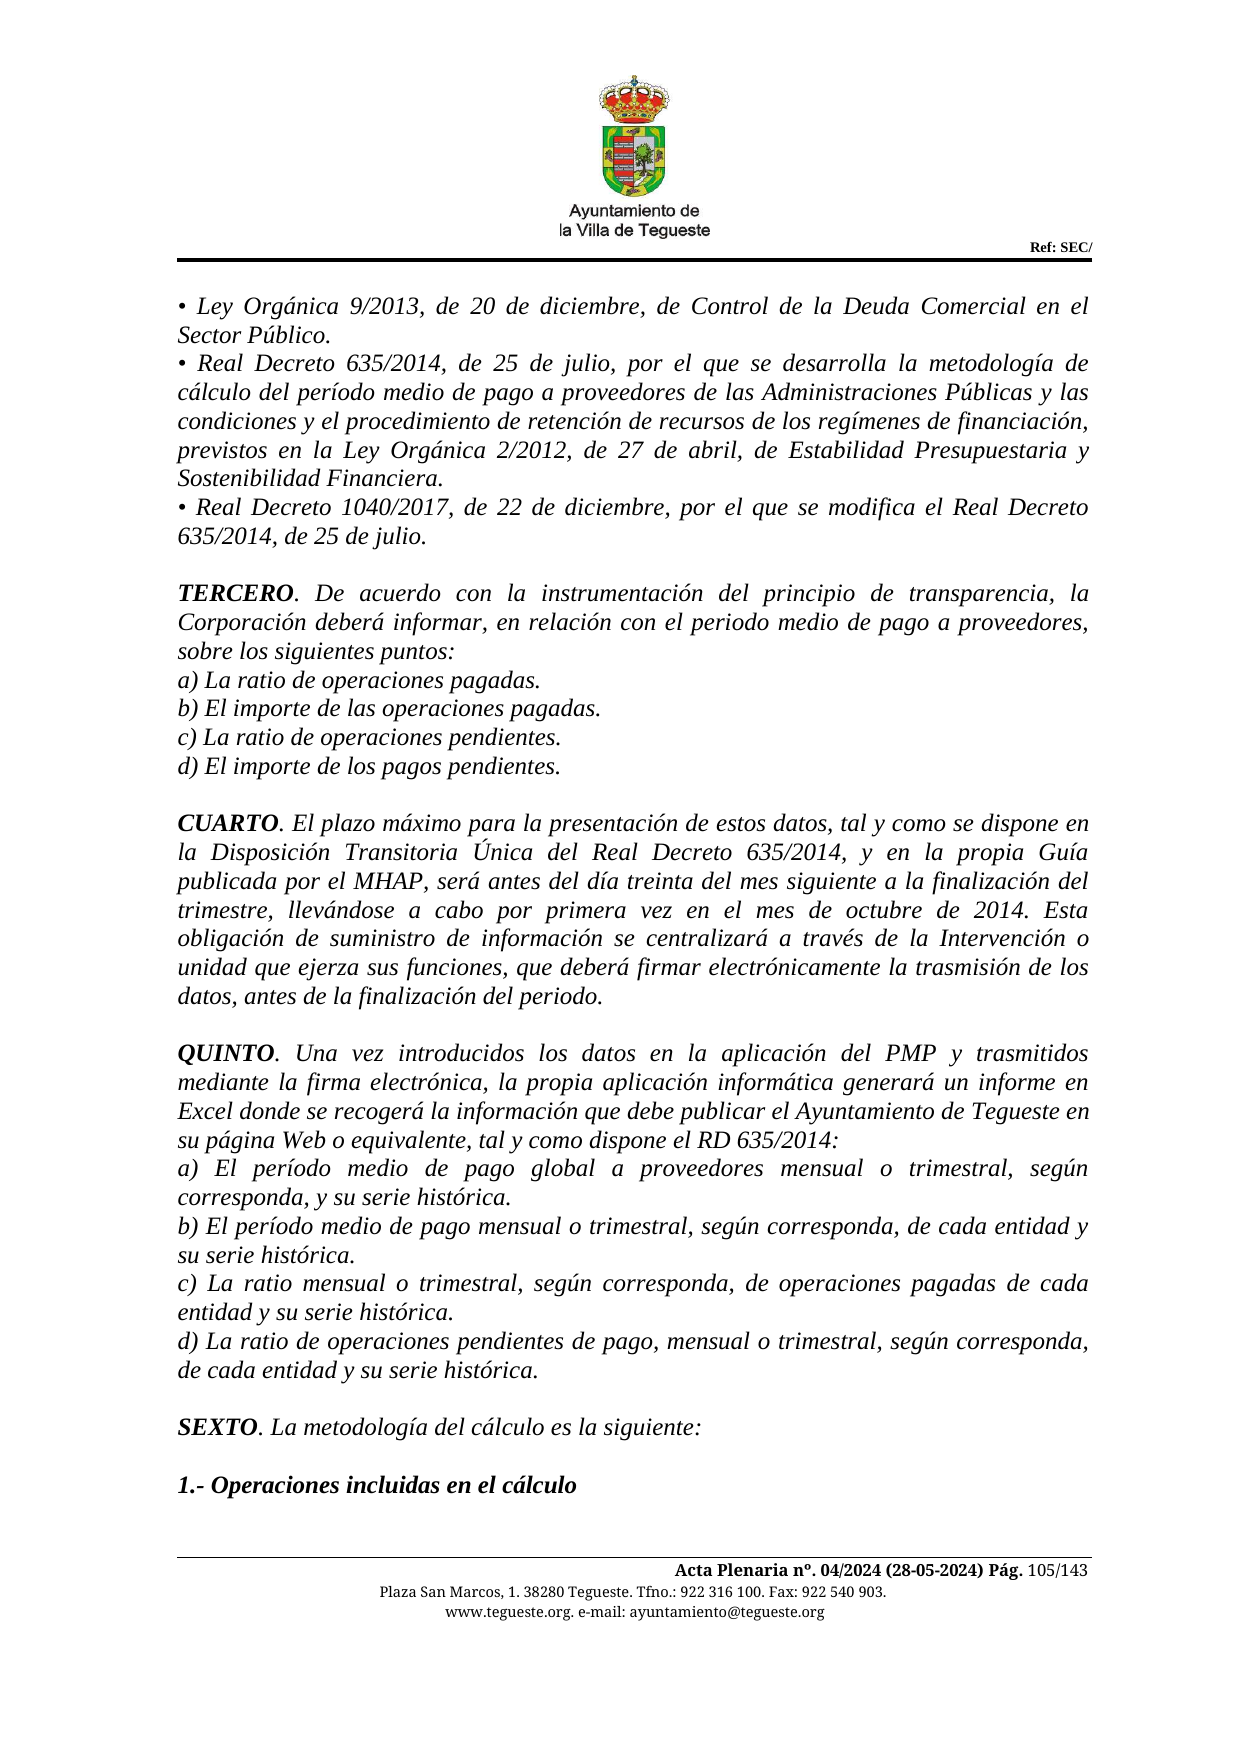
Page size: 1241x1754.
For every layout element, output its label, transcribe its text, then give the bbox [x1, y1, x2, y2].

text CUARTO. El plazo máximo para la presentación de estos datos, tal y como se dispone en la Disposición Transitoria Única del Real Decreto 635/2014, y en la propia Guía publicada por el MHAP, será antes del día treinta del mes siguiente a la finalización del trimestre, llevándose a cabo por primera vez en el mes de octubre de 2014. Esta obligación de suministro de información se centralizará a través de la Intervención o unidad que ejerza sus funciones, que deberá firmar electrónicamente la trasmisión de los datos, antes de la finalización del periodo. [177, 808, 1092, 1010]
text SEXTO. La metodología del cálculo es la siguiente: [177, 1412, 1092, 1441]
text QUINTO. Una vez introducidos los datos en la aplicación del PMP y trasmitidos mediante la firma electrónica, la propia aplicación informática generará un informe en Excel donde se recogerá la información que debe publicar el Ayuntamiento de Tegueste en su página Web o equivalente, tal y como dispone el RD 635/2014: [177, 1038, 1092, 1153]
text TERCERO. De acuerdo con la instrumentación del principio de transparencia, la Corporación deberá informar, en relación con el periodo medio de pago a proveedores, sobre los siguientes puntos: [177, 578, 1092, 665]
text b) El importe de las operaciones pagadas. [177, 693, 1092, 722]
text • Ley Orgánica 9/2013, de 20 de diciembre, de Control de la Deuda Comercial en el Sector Público. [177, 291, 1092, 348]
text d) El importe de los pagos pendientes. [177, 751, 1092, 780]
text b) El período medio de pago mensual o trimestral, según corresponda, de cada entidad y su serie histórica. [177, 1211, 1092, 1268]
text 1.- Operaciones incluidas en el cálculo [177, 1470, 1092, 1498]
text c) La ratio de operaciones pendientes. [177, 722, 1092, 751]
text d) La ratio de operaciones pendientes de pago, mensual o trimestral, según corresponda, de cada entidad y su serie histórica. [177, 1326, 1092, 1383]
text c) La ratio mensual o trimestral, según corresponda, de operaciones pagadas de cada entidad y su serie histórica. [177, 1268, 1092, 1326]
text a) La ratio de operaciones pagadas. [177, 665, 1092, 693]
text • Real Decreto 1040/2017, de 22 de diciembre, por el que se modifica el Real Decreto 635/2014, de 25 de julio. [177, 492, 1092, 550]
text a) El período medio de pago global a proveedores mensual o trimestral, según corresponda, y su serie histórica. [177, 1153, 1092, 1211]
text • Real Decreto 635/2014, de 25 de julio, por el que se desarrolla la metodología de cálculo del período medio de pago a proveedores de las Administraciones Públicas y las condiciones y el procedimiento de retención de recursos de los regímenes de financiación, previstos en la Ley Orgánica 2/2012, de 27 de abril, de Estabilidad Presupuestaria y Sostenibilidad Financiera. [177, 348, 1092, 492]
